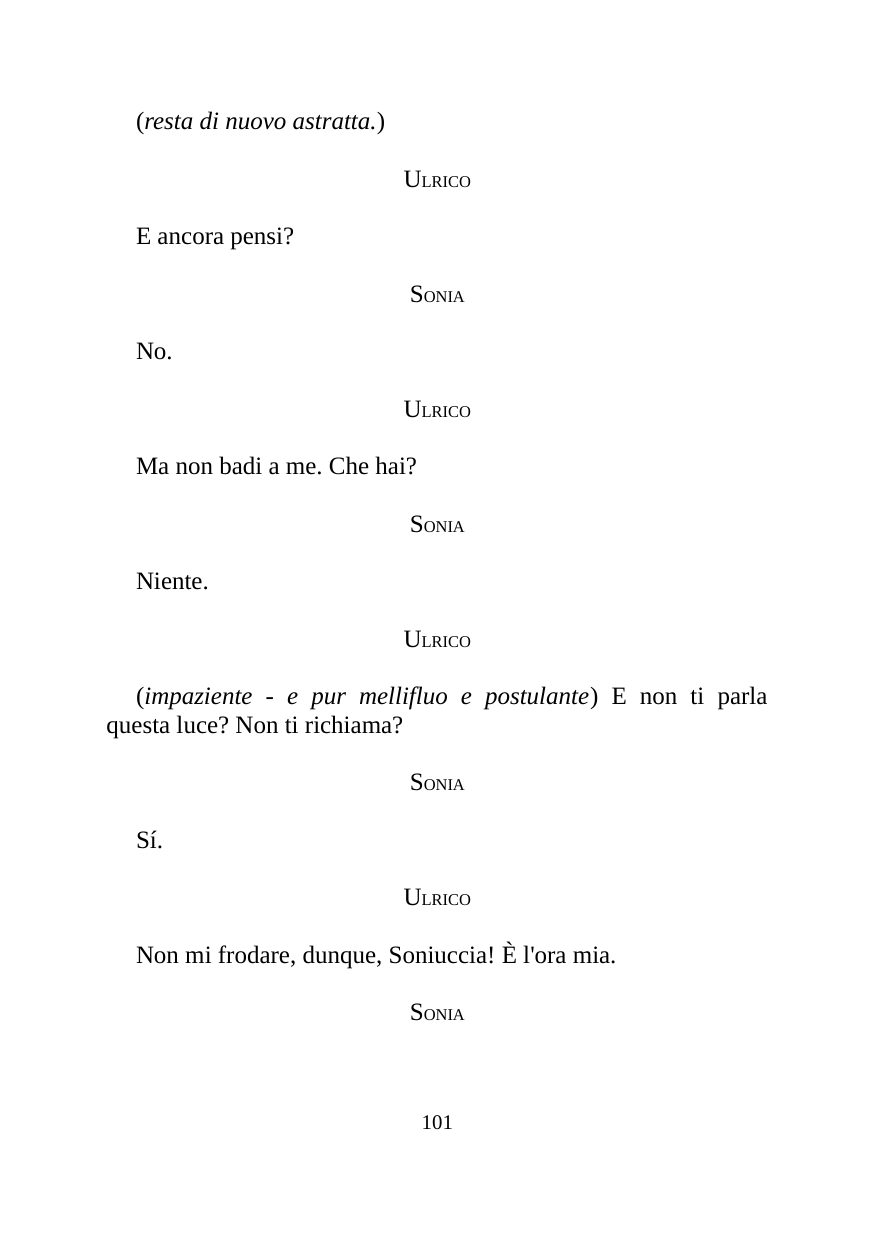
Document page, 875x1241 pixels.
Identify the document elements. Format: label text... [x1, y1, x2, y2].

text Ulrico [106, 394, 768, 422]
text (impaziente - e pur mellifluo e postulante) E non ti parla questa luce? Non ti richiama? [106, 681, 768, 739]
text Non mi frodare, dunque, Soniuccia! È l'ora mia. [106, 940, 768, 969]
text Sonia [106, 997, 768, 1026]
text No. [106, 336, 768, 365]
text Sonia [106, 509, 768, 537]
text Niente. [106, 566, 768, 595]
text Sonia [106, 767, 768, 796]
text Sí. [106, 825, 768, 854]
text E ancora pensi? [106, 221, 768, 250]
text Ulrico [106, 882, 768, 911]
text Ma non badi a me. Che hai? [106, 451, 768, 480]
text Ulrico [106, 164, 768, 192]
text (resta di nuovo astratta.) [106, 106, 768, 135]
text Sonia [106, 279, 768, 307]
text Ulrico [106, 624, 768, 652]
